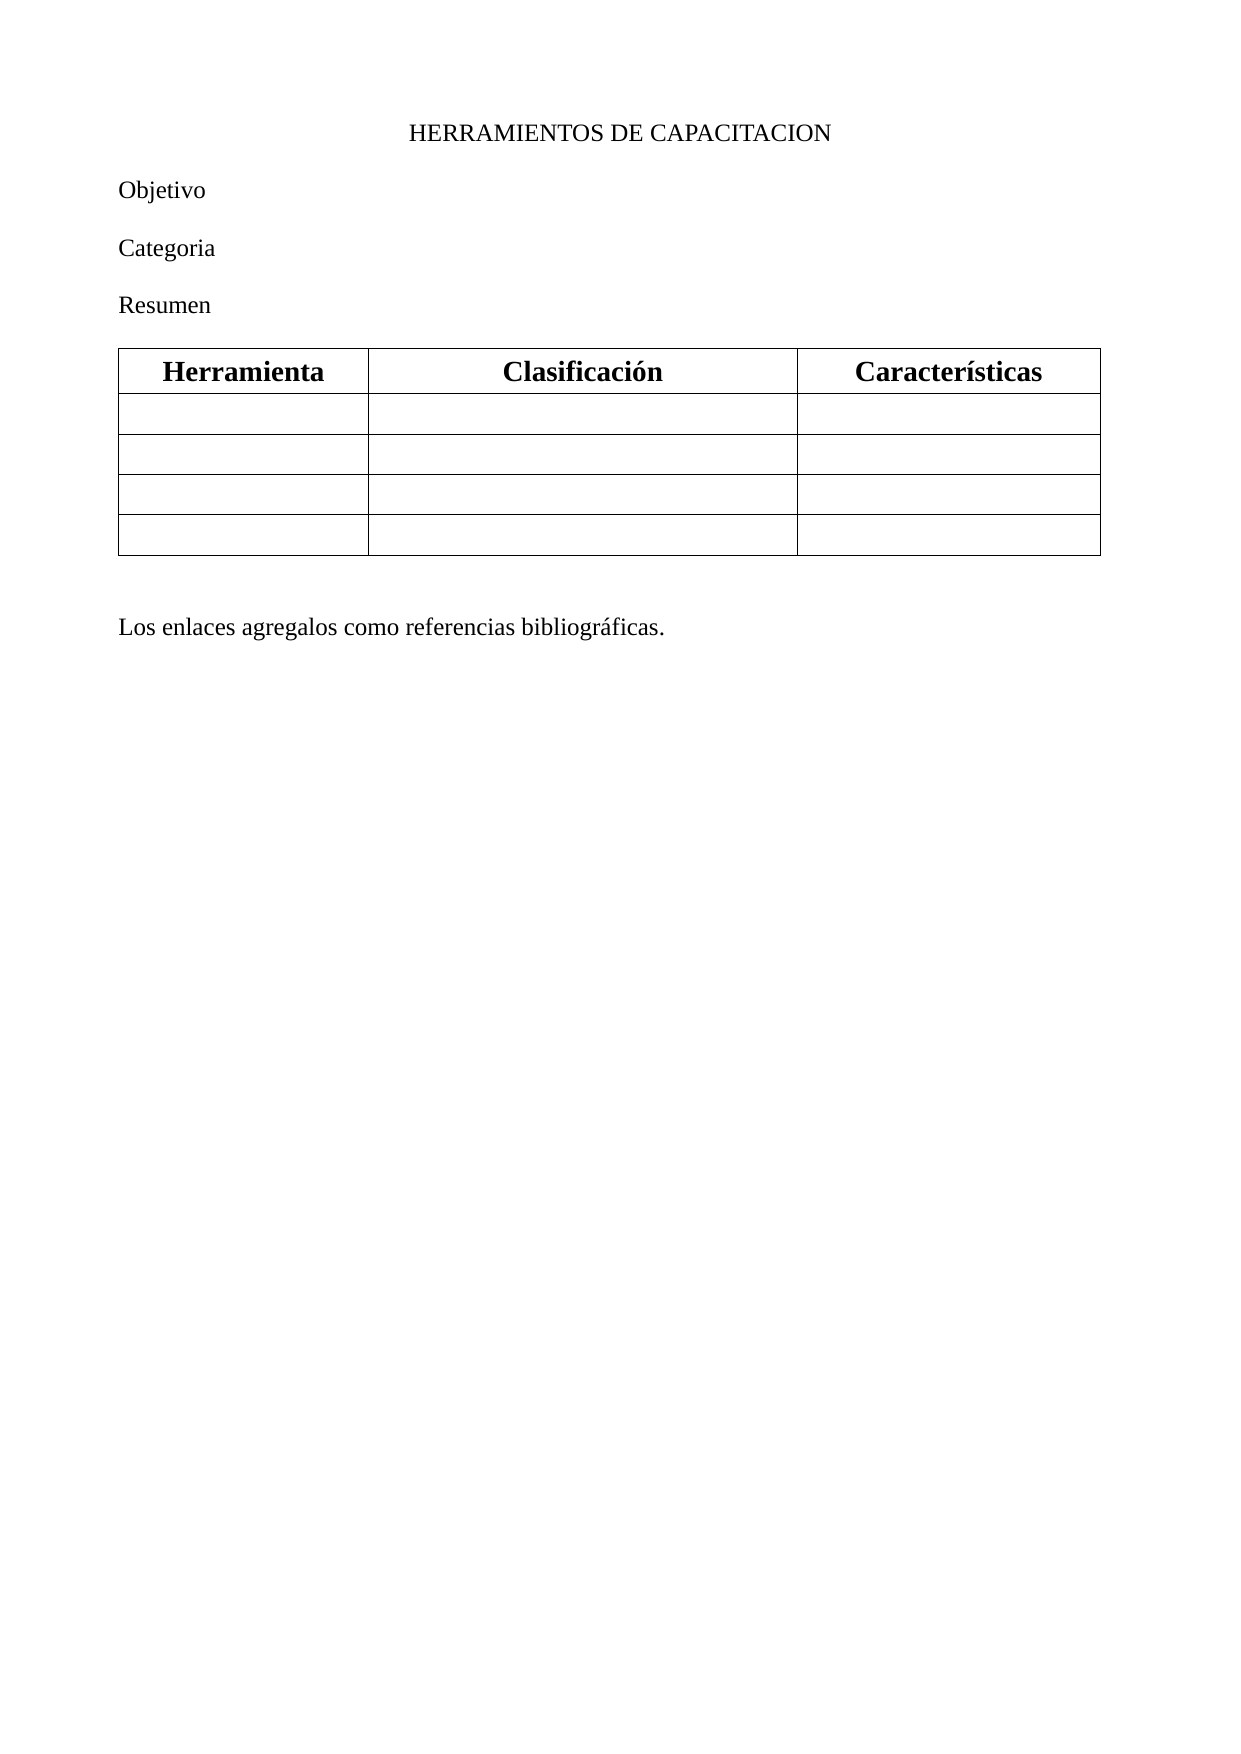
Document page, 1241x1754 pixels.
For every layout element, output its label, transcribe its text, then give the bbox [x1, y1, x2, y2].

table_cell [369, 515, 797, 554]
text Resumen [118, 291, 1122, 319]
table_cell [369, 475, 797, 514]
table_cell [369, 394, 797, 433]
text Objetivo [118, 176, 1122, 204]
text Categoria [118, 233, 1122, 262]
table_cell [369, 435, 797, 474]
table_cell [119, 475, 368, 514]
table_cell [798, 394, 1100, 433]
text HERRAMIENTOS DE CAPACITACION [118, 118, 1122, 147]
table_cell [798, 515, 1100, 554]
table_cell [798, 475, 1100, 514]
table_header Herramienta [119, 349, 368, 393]
table_cell [119, 515, 368, 554]
table_header Características [798, 349, 1100, 393]
table_cell [119, 435, 368, 474]
table_cell [119, 394, 368, 433]
text Los enlaces agregalos como referencias bibliográficas. [118, 612, 1122, 641]
table_header Clasificación [369, 349, 797, 393]
table_cell [798, 435, 1100, 474]
